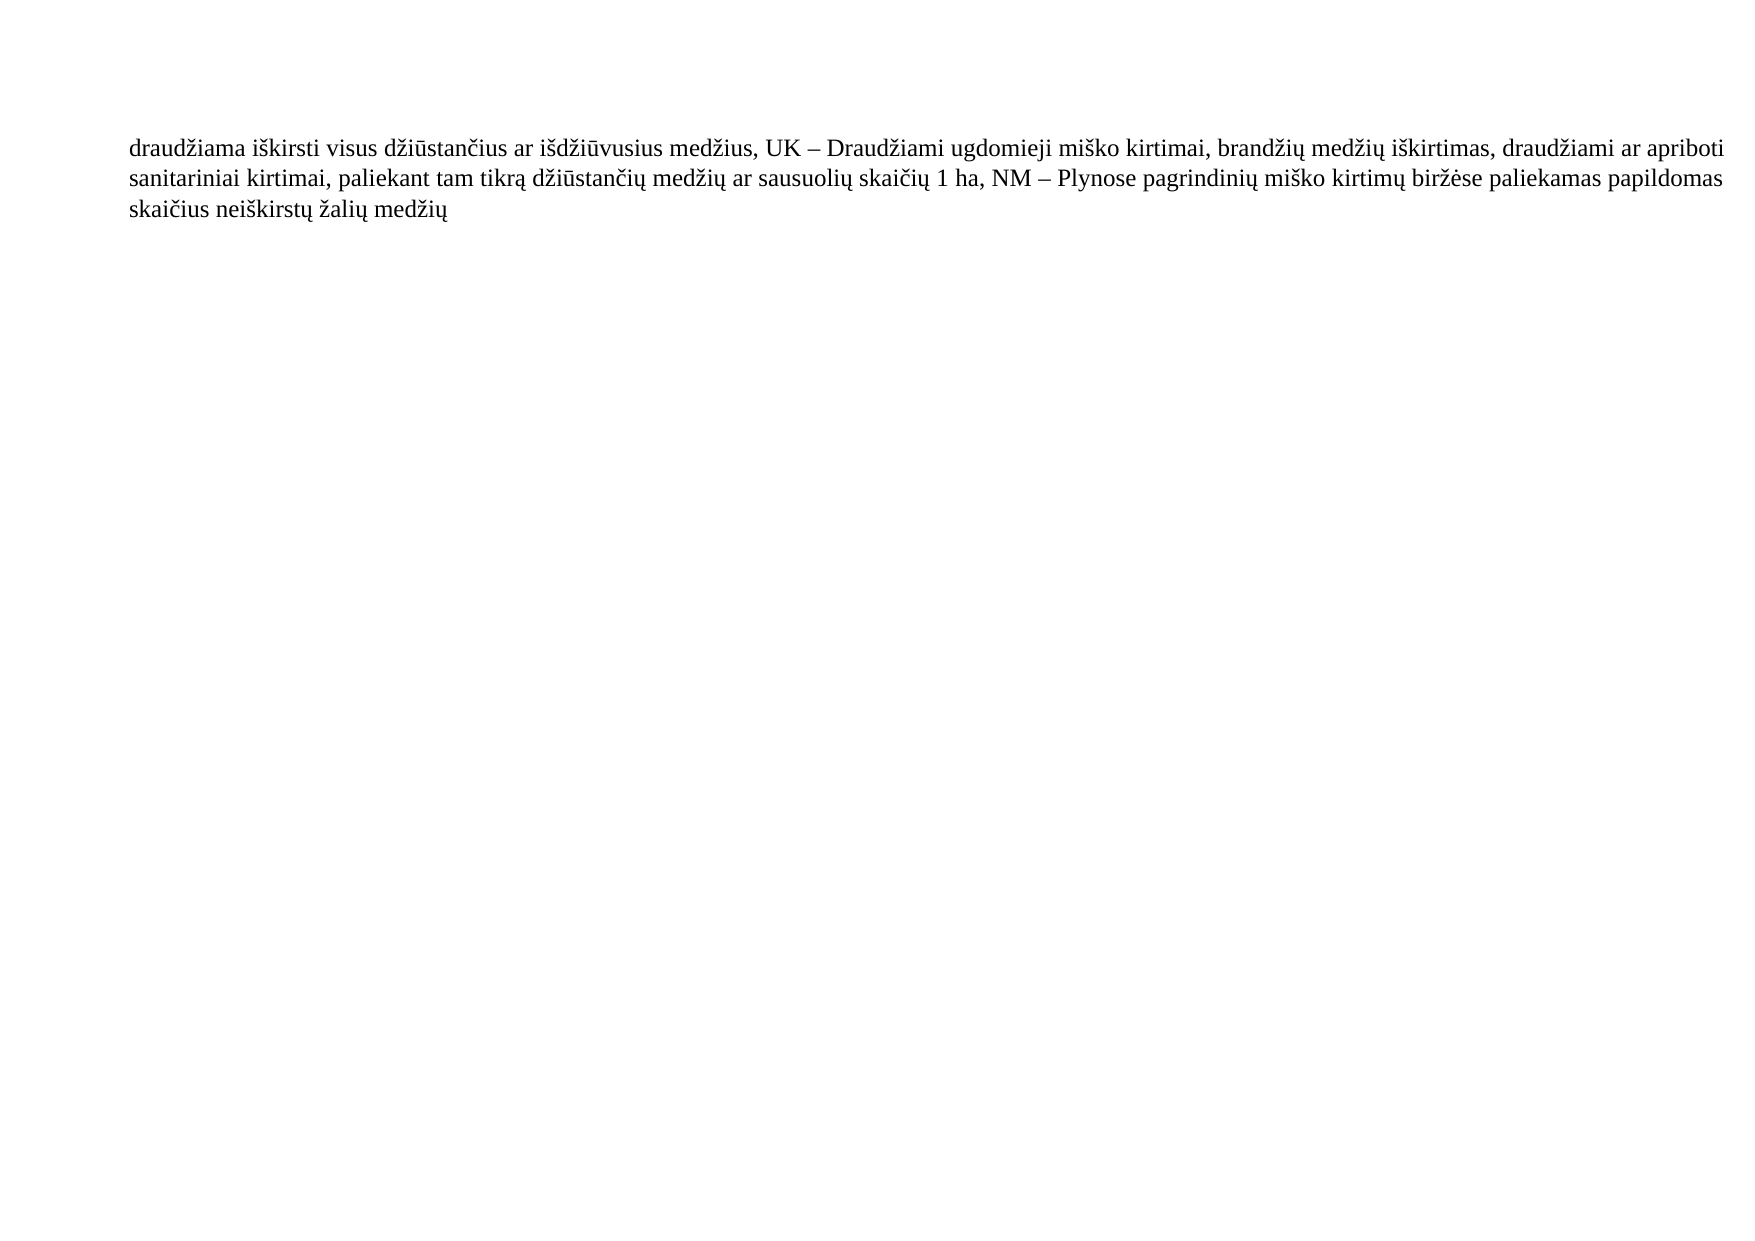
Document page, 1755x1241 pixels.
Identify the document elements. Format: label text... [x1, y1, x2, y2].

table_cell draudžiama iškirsti visus džiūstančius ar išdžiūvusius medžius, UK – Draudžiami ugdomieji miško kirtimai, brandžių medžių iškirtimas, draudžiami ar apriboti sanitariniai kirtimai, paliekant tam tikrą džiūstančių medžių ar sausuolių skaičių 1 ha, NM – Plynose pagrindinių miško kirtimų biržėse paliekamas papildomas skaičius neiškirstų žalių medžių [118, 133, 1737, 224]
